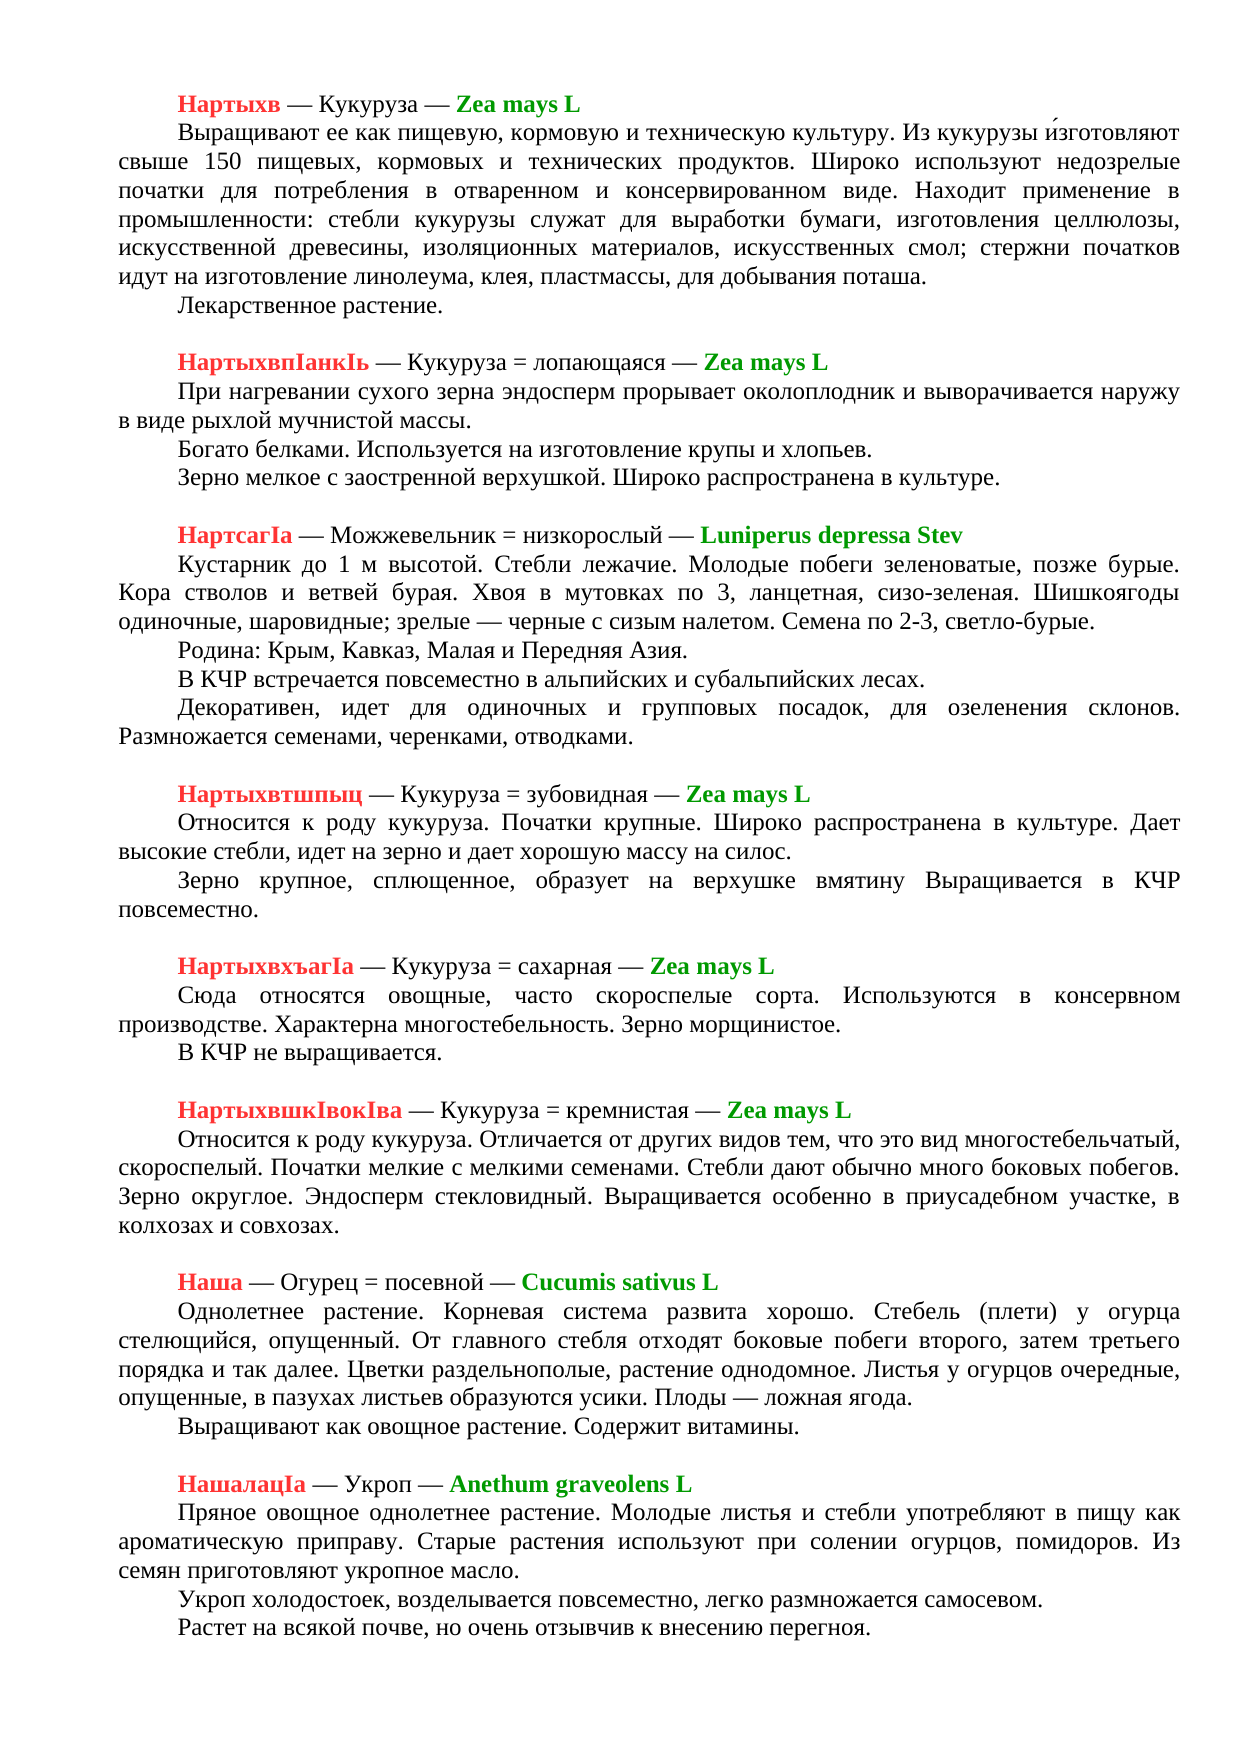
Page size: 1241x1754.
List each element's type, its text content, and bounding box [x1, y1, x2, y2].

text В КЧР не выращивается. [118, 1037, 1181, 1066]
text Богато белками. Используется на изготовление крупы и хлопьев. [118, 434, 1181, 462]
text Пряное овощное однолетнее растение. Молодые листья и стебли употребляют в пищу как ароматическую приправу. Старые растения используют при солении огурцов, помидоров. Из семян приготовляют укропное масло. [118, 1497, 1181, 1584]
text Кустарник до 1 м высотой. Стебли лежачие. Молодые побеги зеленоватые, позже бурые. Кора стволов и ветвей бурая. Хвоя в мутовках по 3, ланцетная, сизо-зеленая. Шишкоягоды одиночные, шаровидные; зрелые — черные с сизым налетом. Семена по 2-3, светло-бурые. [118, 549, 1181, 635]
text Зерно мелкое с заостренной верхушкой. Широко распространена в культуре. [118, 462, 1181, 491]
text НартсагIа — Можжевельник = низкорослый — Luniperus depressa Stev [118, 520, 1181, 549]
text В КЧР встречается повсеместно в альпийских и субальпийских лесах. [118, 664, 1181, 692]
text Однолетнее растение. Корневая система развита хорошо. Стебель (плети) у огурца стелющийся, опущенный. От главного стебля отходят боковые побеги второго, затем третьего порядка и так далее. Цветки раздельнополые, растение однодомное. Листья у огурцов очередные, опущенные, в пазухах листьев образуются усики. Плоды — ложная ягода. [118, 1296, 1181, 1411]
text НартыхвхъагIа — Кукуруза = сахарная — Zea mays L [118, 951, 1181, 980]
text Укроп холодостоек, возделывается повсеместно, легко размножается самосевом. [118, 1584, 1181, 1612]
text Нартыхв — Кукуруза — Zea mays L [118, 89, 1181, 117]
text Выращивают как овощное растение. Содержит витамины. [118, 1411, 1181, 1440]
text Относится к роду кукуруза. Отличается от других видов тем, что это вид многостебельчатый, скороспелый. Початки мелкие с мелкими семенами. Стебли дают обычно много боковых побегов. Зерно округлое. Эндосперм стекловидный. Выращивается особенно в приусадебном участке, в колхозах и совхозах. [118, 1124, 1181, 1239]
text Наша — Огурец = посевной — Cucumis sativus L [118, 1267, 1181, 1296]
text НашалацIа — Укроп — Anethum graveolens L [118, 1469, 1181, 1497]
text Сюда относятся овощные, часто скороспелые сорта. Используются в консервном производстве. Характерна многостебельность. Зерно морщинистое. [118, 980, 1181, 1037]
text Родина: Крым, Кавказ, Малая и Передняя Азия. [118, 635, 1181, 664]
text Лекарственное растение. [118, 290, 1181, 319]
text Выращивают ее как пищевую, кормовую и техническую культуру. Из кукурузы и́зготовляют свыше 150 пищевых, кормовых и технических продуктов. Широко используют недозрелые початки для потребления в отваренном и консервированном виде. Находит применение в промышленности: стебли кукурузы служат для выработки бумаги, изготовления целлюлозы, искусственной древесины, изоляционных материалов, искусственных смол; стержни початков идут на изготовление линолеума, клея, пластмассы, для добывания поташа. [118, 117, 1181, 290]
text Зерно крупное, сплющенное, образует на верхушке вмятину Выращивается в КЧР повсеместно. [118, 865, 1181, 922]
text НартыхвпIанкIь — Кукуруза = лопающаяся — Zea mays L [118, 347, 1181, 376]
text Нартыхвтшпыц — Кукуруза = зубовидная — Zea mays L [118, 779, 1181, 807]
text НартыхвшкIвокIва — Кукуруза = кремнистая — Zea mays L [118, 1095, 1181, 1124]
text Декоративен, идет для одиночных и групповых посадок, для озеленения склонов. Размножается семенами, черенками, отводками. [118, 692, 1181, 750]
text Относится к роду кукуруза. Початки крупные. Широко распространена в культуре. Дает высокие стебли, идет на зерно и дает хорошую массу на силос. [118, 807, 1181, 865]
text При нагревании сухого зерна эндосперм прорывает околоплодник и выворачивается наружу в виде рыхлой мучнистой массы. [118, 376, 1181, 434]
text Растет на всякой почве, но очень отзывчив к внесению перегноя. [118, 1612, 1181, 1641]
